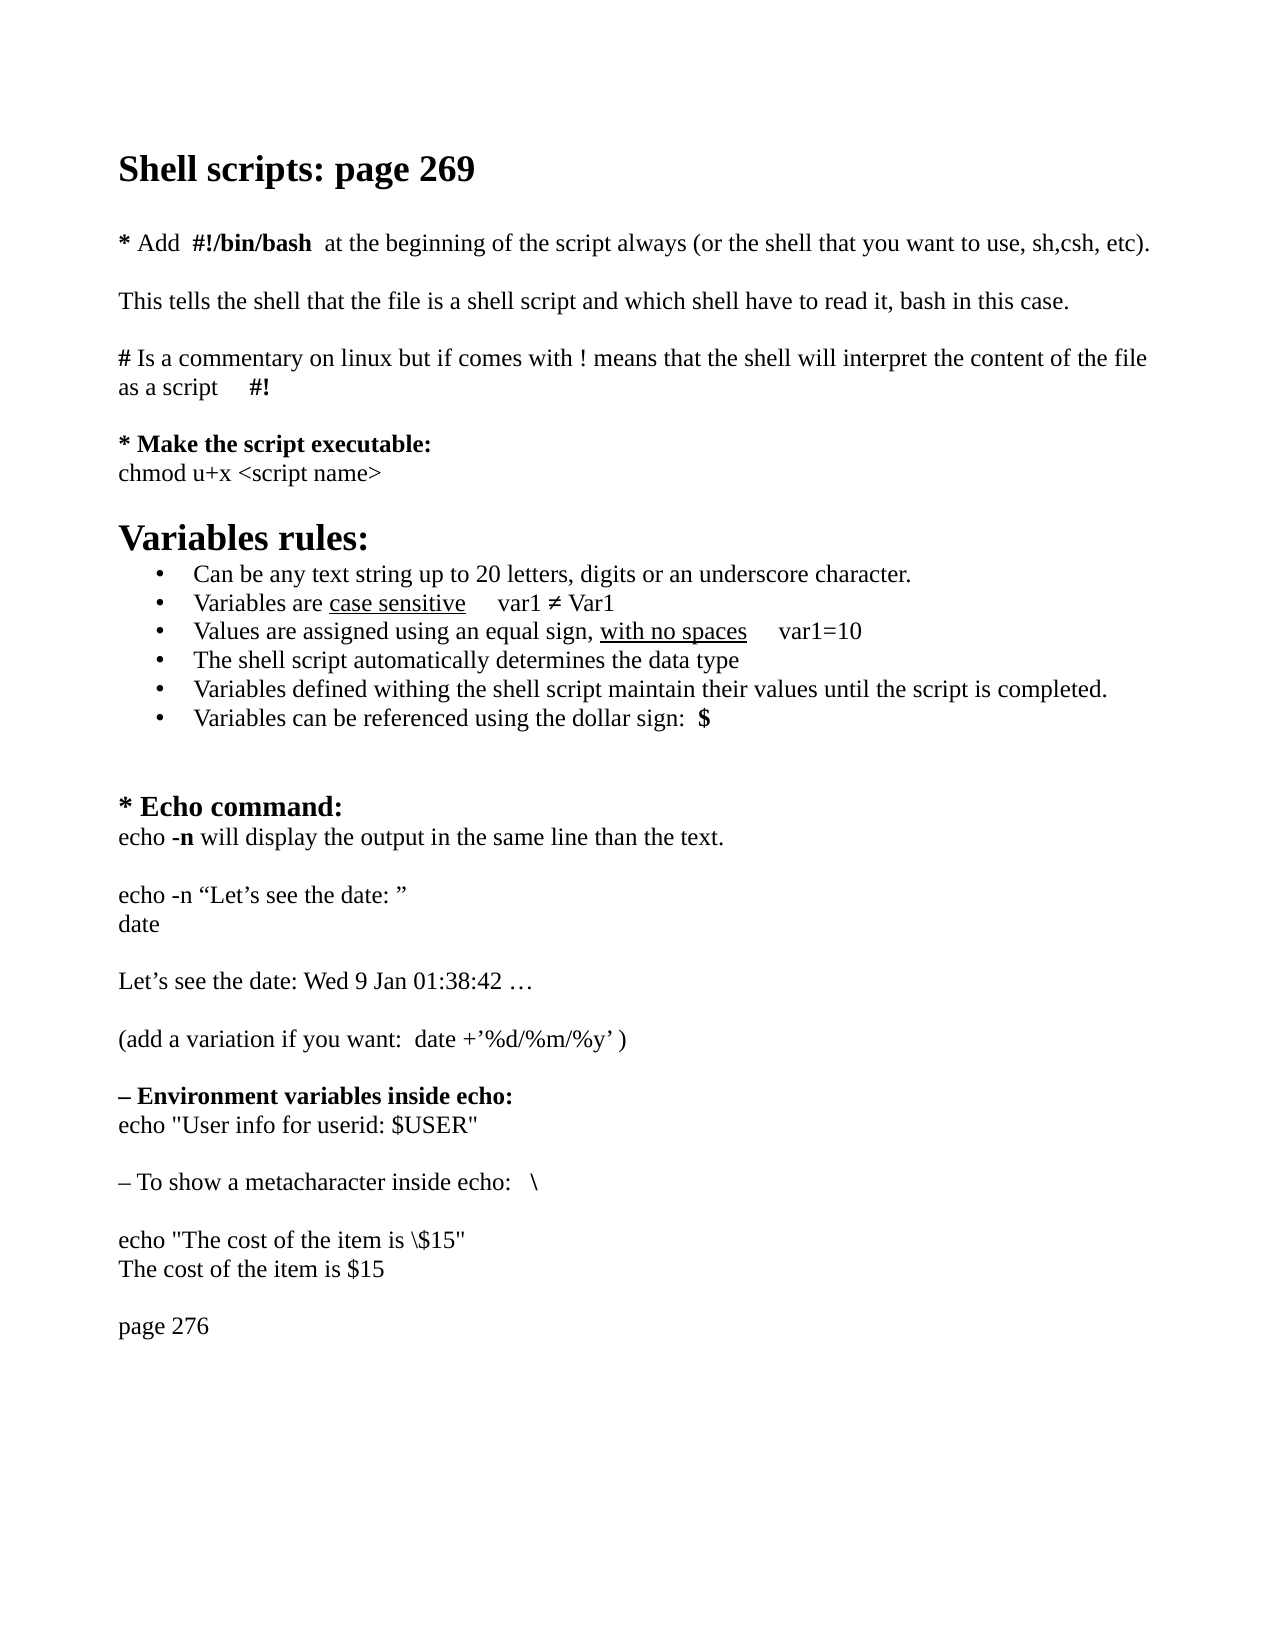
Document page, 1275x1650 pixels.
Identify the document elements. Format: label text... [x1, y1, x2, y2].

text page 276 [118, 1311, 1157, 1340]
text echo -n will display the output in the same line than the text. [118, 822, 1157, 851]
text * Echo command: [118, 789, 1157, 822]
text This tells the shell that the file is a shell script and which shell have to read it, bash in this case. [118, 286, 1157, 314]
text # Is a commentary on linux but if comes with ! means that the shell will interpret the content of the file as a script #! [118, 343, 1157, 401]
text – Environment variables inside echo: [118, 1081, 1157, 1110]
text echo -n “Let’s see the date: ” [118, 880, 1157, 909]
text (add a variation if you want: date +’%d/%m/%y’ ) [118, 1024, 1157, 1052]
text echo "The cost of the item is \$15" [118, 1225, 1157, 1254]
text chmod u+x <script name> [118, 458, 1157, 487]
text Variables rules: [118, 516, 1157, 559]
text Let’s see the date: Wed 9 Jan 01:38:42 … [118, 966, 1157, 995]
list Values are assigned using an equal sign, with no spaces var1=10 [156, 616, 1157, 645]
text The cost of the item is $15 [118, 1254, 1157, 1282]
text * Add #!/bin/bash at the beginning of the script always (or the shell that you want to use, sh,csh, etc). [118, 228, 1157, 257]
text echo "User info for userid: $USER" [118, 1110, 1157, 1139]
text – To show a metacharacter inside echo: \ [118, 1167, 1157, 1196]
text * Make the script executable: [118, 429, 1157, 458]
list The shell script automatically determines the data type [156, 645, 1157, 674]
text Shell scripts: page 269 [118, 147, 1157, 190]
text date [118, 909, 1157, 937]
list Variables defined withing the shell script maintain their values until the script is completed. [156, 674, 1157, 703]
list Variables are case sensitive var1 ≠ Var1 [156, 588, 1157, 616]
list Variables can be referenced using the dollar sign: $ [156, 703, 1157, 731]
list Can be any text string up to 20 letters, digits or an underscore character. [156, 559, 1157, 588]
